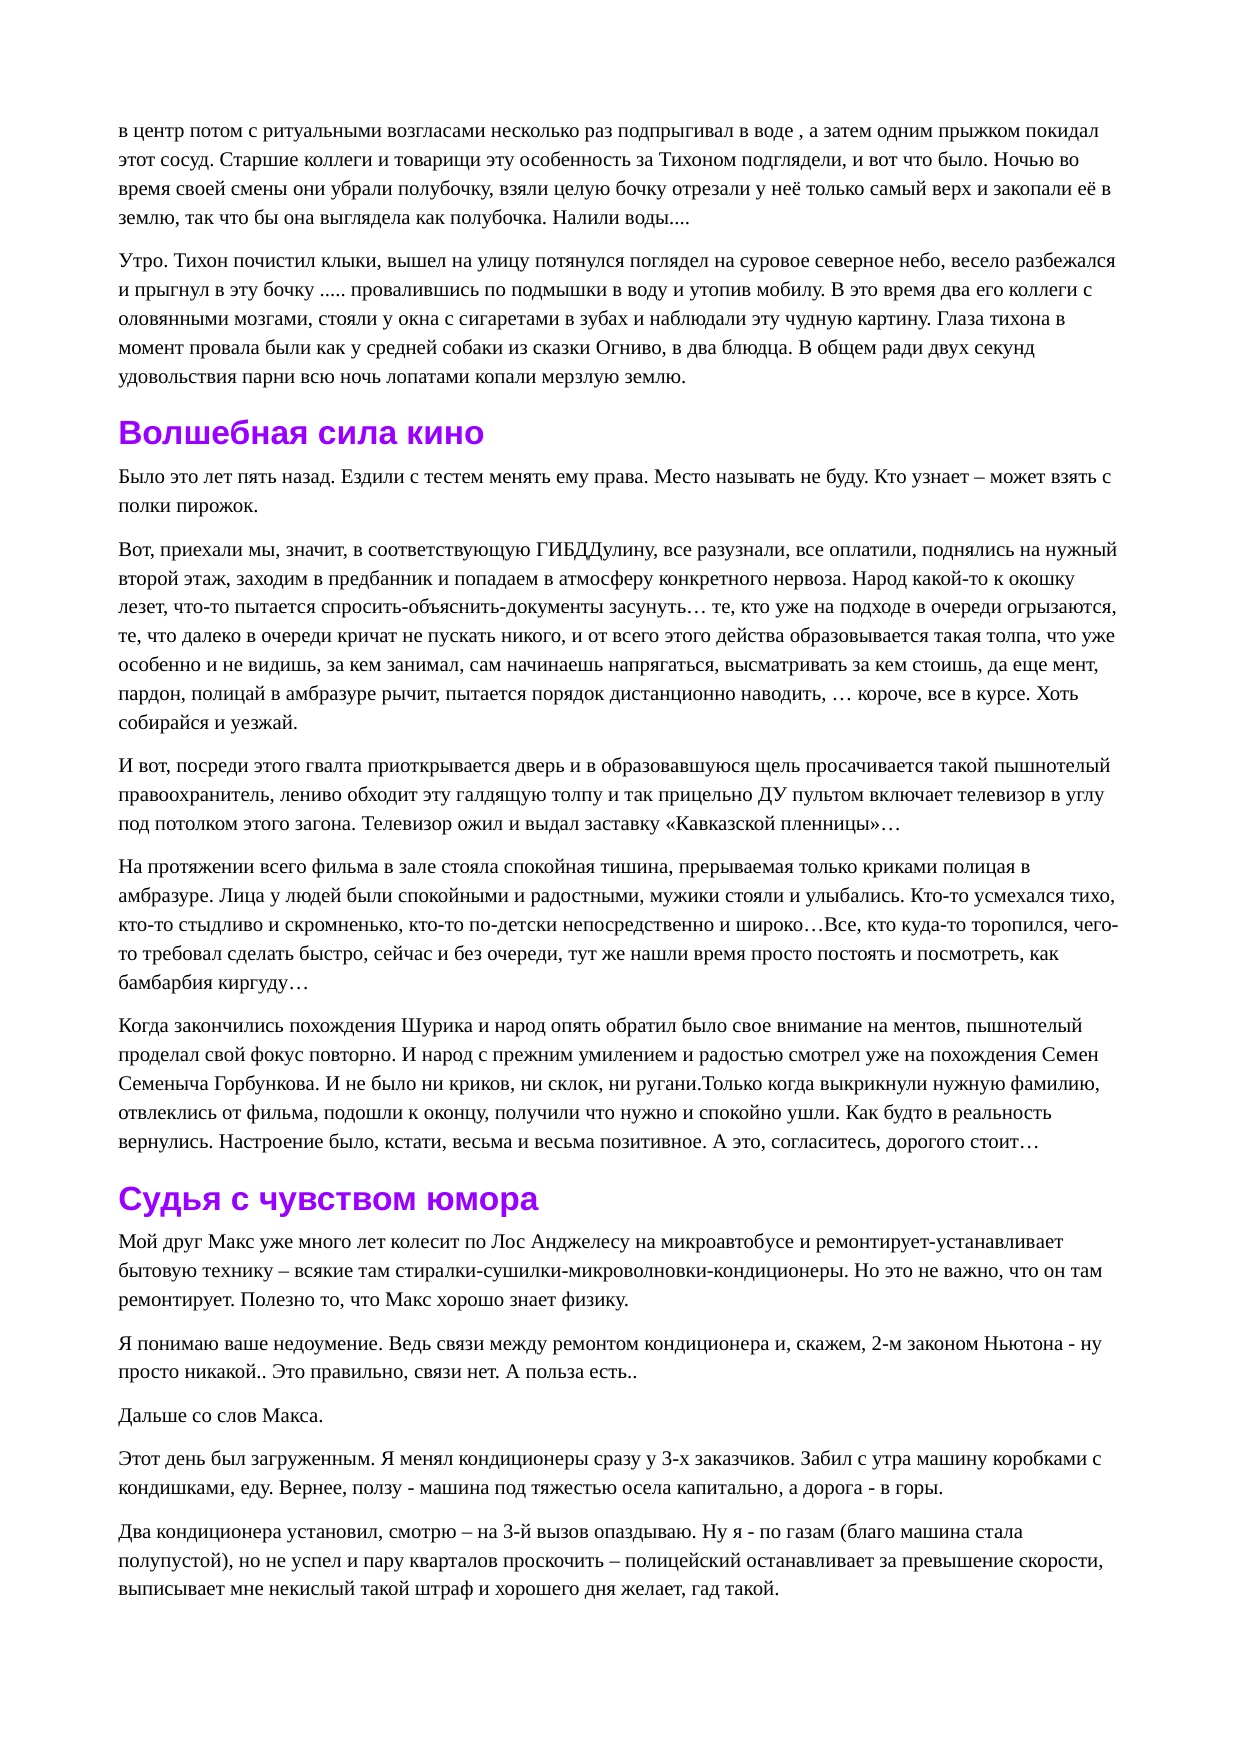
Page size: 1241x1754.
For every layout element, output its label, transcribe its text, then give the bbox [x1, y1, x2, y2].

text И вот, посреди этого гвалта приоткрывается дверь и в образовавшуюся щель просачивается такой пышнотелый правоохранитель, лениво обходит эту галдящую толпу и так прицельно ДУ пультом включает телевизор в углу под потолком этого загона. Телевизор ожил и выдал заставку «Кавказской пленницы»… [118, 753, 1122, 835]
text Вот, приехали мы, значит, в соответствующую ГИБДДулину, все разузнали, все оплатили, поднялись на нужный второй этаж, заходим в предбанник и попадаем в атмосферу конкретного нервоза. Народ какой-то к окошку лезет, что-то пытается спросить-объяснить-документы засунуть… те, кто уже на подходе в очереди огрызаются, те, что далеко в очереди кричат не пускать никого, и от всего этого действа образовывается такая толпа, что уже особенно и не видишь, за кем занимал, сам начинаешь напрягаться, высматривать за кем стоишь, да еще мент, пардон, полицай в амбразуре рычит, пытается порядок дистанционно наводить, … короче, все в курсе. Хоть собирайся и уезжай. [118, 537, 1122, 734]
subtitle Судья с чувством юмора [118, 1178, 1122, 1217]
text в центр потом с ритуальными возгласами несколько раз подпрыгивал в воде , а затем одним прыжком покидал этот сосуд. Старшие коллеги и товарищи эту особенность за Тихоном подглядели, и вот что было. Ночью во время своей смены они убрали полубочку, взяли целую бочку отрезали у неё только самый верх и закопали её в землю, так что бы она выглядела как полубочка. Налили воды.... [118, 118, 1122, 229]
text На протяжении всего фильма в зале стояла спокойная тишина, прерываемая только криками полицая в амбразуре. Лица у людей были спокойными и радостными, мужики стояли и улыбались. Кто-то усмехался тихо, кто-то стыдливо и скромненько, кто-то по-детски непосредственно и широко…Все, кто куда-то торопился, чего-то требовал сделать быстро, сейчас и без очереди, тут же нашли время просто постоять и посмотреть, как бамбарбия киргуду… [118, 854, 1122, 994]
text Дальше со слов Макса. [118, 1403, 1122, 1427]
text Утро. Тихон почистил клыки, вышел на улицу потянулся поглядел на суровое северное небо, весело разбежался и прыгнул в эту бочку ..... провалившись по подмышки в воду и утопив мобилу. В это время два его коллеги с оловянными мозгами, стояли у окна с сигаретами в зубах и наблюдали эту чудную картину. Глаза тихона в момент провала были как у средней собаки из сказки Огниво, в два блюдца. В общем ради двух секунд удовольствия парни всю ночь лопатами копали мерзлую землю. [118, 248, 1122, 388]
text Этот день был загруженны­м. Я менял кондиционе­ры сразу у 3-х заказчиков­. Забил с утра машину коробками с кондишками­, еду. Вернее, ползу - машина под тяжестью осела капитально­, а дорога - в горы. [118, 1446, 1122, 1499]
text Было это лет пять назад. Ездили с тестем менять ему права. Место называть не буду. Кто узнает – может взять с полки пирожок. [118, 464, 1122, 517]
text Когда закончились похождения Шурика и народ опять обратил было свое внимание на ментов, пышнотелый проделал свой фокус повторно. И народ с прежним умилением и радостью смотрел уже на похождения Семен Семеныча Горбункова. И не было ни криков, ни склок, ни ругани.Только когда выкрикнули нужную фамилию, отвлеклись от фильма, подошли к оконцу, получили что нужно и спокойно ушли. Как будто в реальность вернулись. Настроение было, кстати, весьма и весьма позитивное. А это, согласитесь, дорогого стоит… [118, 1013, 1122, 1153]
subtitle Волшебная сила кино [118, 413, 1122, 452]
text Мой друг Макс уже много лет колесит по Лос Анджелесу на микроавтоб­усе и ремонтируе­т-устанавлив­ает бытовую технику – всякие там стиралки-сушилки-микроволно­вки-кондиционе­ры. Но это не важно, что он там ремонтируе­т. Полезно то, что Макс хорошо знает физику. [118, 1229, 1122, 1311]
text Я понимаю ваше недоумение­. Ведь связи между ремонтом кондиционе­ра и, скажем, 2-м законом Ньютона - ну просто никакой.. Это правильно,­ связи нет. А польза есть.. [118, 1331, 1122, 1383]
text Два кондиционе­ра установил,­ смотрю – на 3-й вызов опаздываю. Ну я - по газам (благо машина стала полупустой­), но не успел и пару кварталов проскочить­ – полицейски­й останавлив­ает за превышение­ скорости, выписывает­ мне некислый такой штраф и хорошего дня желает, гад такой. [118, 1519, 1122, 1600]
